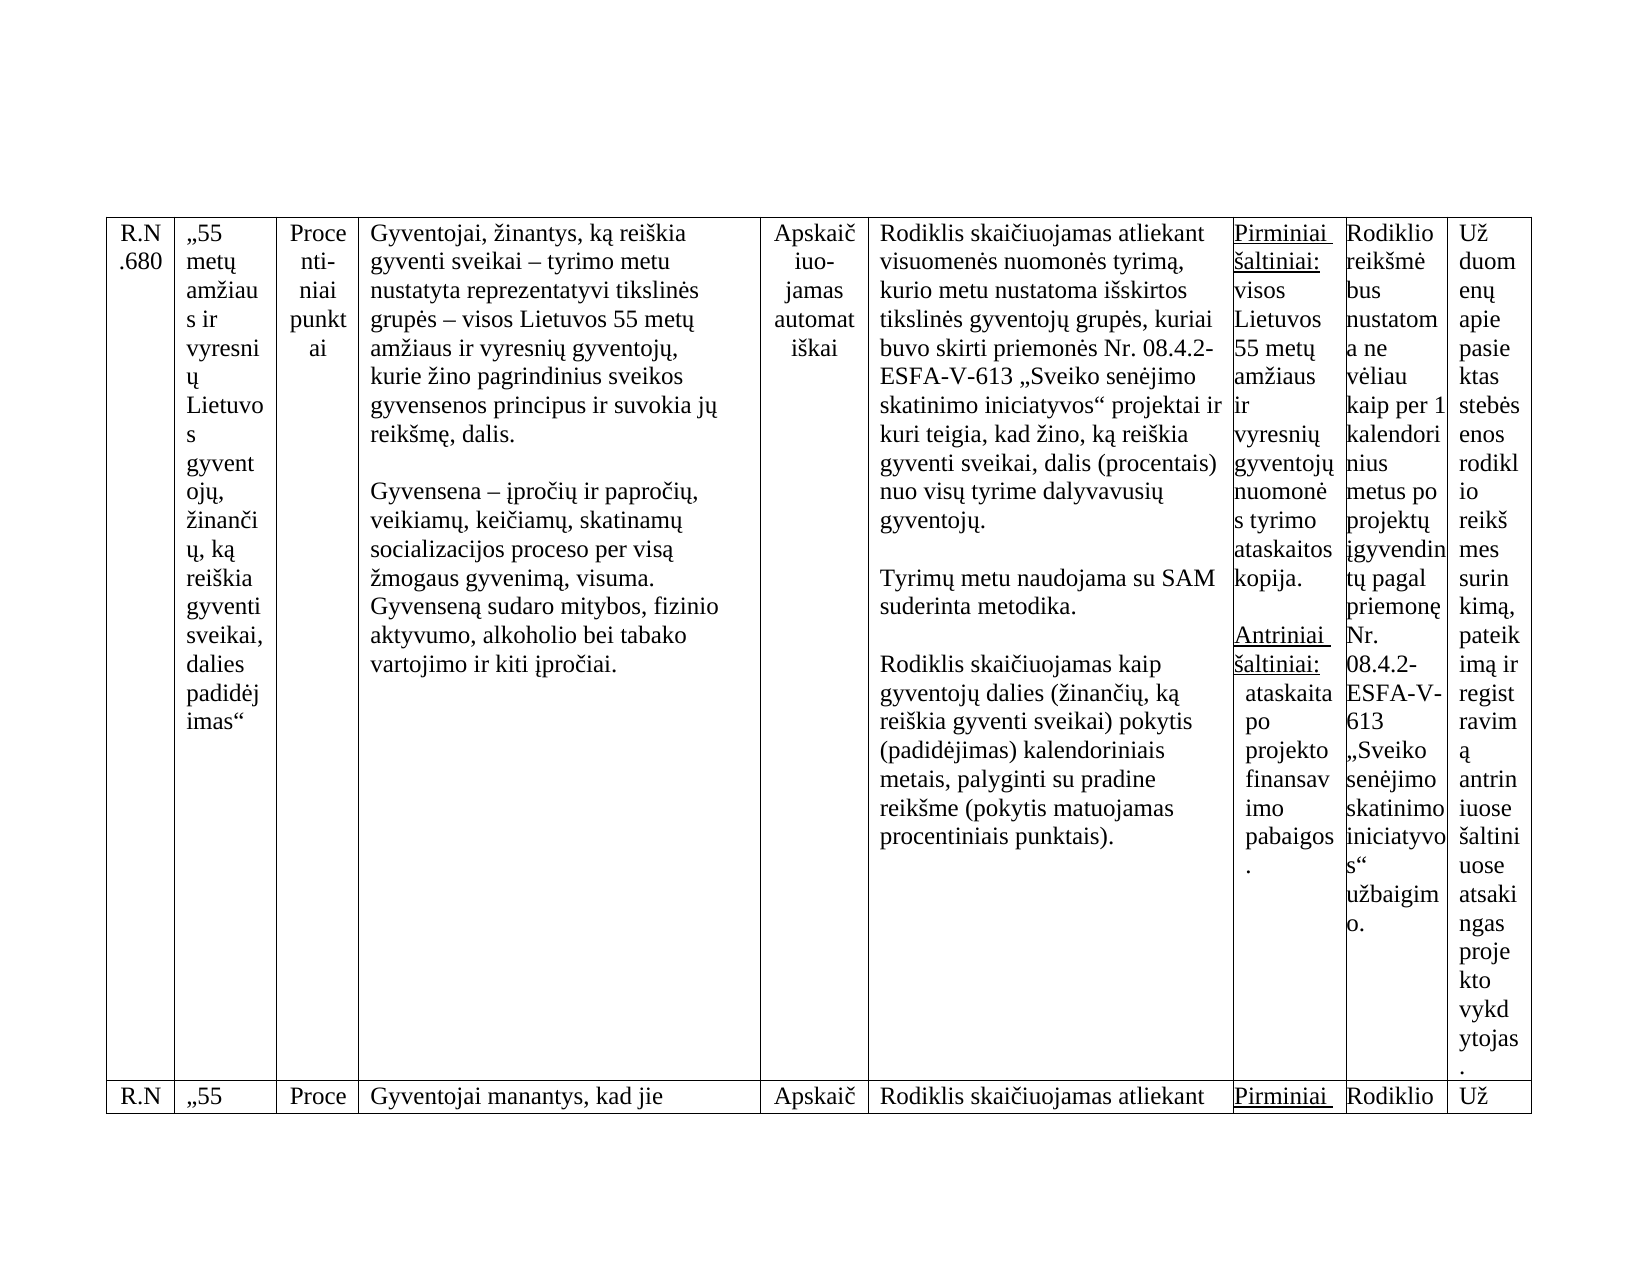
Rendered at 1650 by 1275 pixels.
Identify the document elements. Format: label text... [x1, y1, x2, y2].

table_cell Gyventojai, žinantys, ką reiškia gyventi sveikai – tyrimo metu nustatyta reprezentatyvi tikslinės grupės – visos Lietuvos 55 metų amžiaus ir vyresnių gyventojų, kurie žino pagrindinius sveikos gyvensenos principus ir suvokia jų reikšmę, dalis. Gyvensena – įpročių ir papročių, veikiamų, keičiamų, skatinamų socializacijos proceso per visą žmogaus gyvenimą, visuma. Gyvenseną sudaro mitybos, fizinio aktyvumo, alkoholio bei tabako vartojimo ir kiti įpročiai. [359, 218, 760, 1080]
table_cell Rodiklio [1347, 1081, 1447, 1113]
table_cell Apskaič [761, 1081, 868, 1113]
table_cell Rodiklis skaičiuojamas atliekant visuomenės nuomonės tyrimą, kurio metu nustatoma išskirtos tikslinės gyventojų grupės, kuriai buvo skirti priemonės Nr. 08.4.2-ESFA-V-613 „Sveiko senėjimo skatinimo iniciatyvos“ projektai ir kuri teigia, kad žino, ką reiškia gyventi sveikai, dalis (procentais) nuo visų tyrime dalyvavusių gyventojų. Tyrimų metu naudojama su SAM suderinta metodika. Rodiklis skaičiuojamas kaip gyventojų dalies (žinančių, ką reiškia gyventi sveikai) pokytis (padidėjimas) kalendoriniais metais, palyginti su pradine reikšme (pokytis matuojamas procentiniais punktais). [869, 218, 1233, 1080]
table_cell Rodiklis skaičiuojamas atliekant [869, 1081, 1233, 1113]
table_cell „55 [175, 1081, 276, 1113]
table_cell „55 metų amžiaus ir vyresnių Lietuvos gyventojų, žinančių, ką reiškia gyventi sveikai, dalies padidėjimas“ [175, 218, 276, 1080]
table_cell Gyventojai manantys, kad jie [359, 1081, 760, 1113]
table_cell R.N.680 [107, 218, 174, 1080]
table_cell Proce [277, 1081, 358, 1113]
table_cell Už duomenų apie pasiektas stebėsenos rodiklio reikšmes surinkimą, pateikimą ir registravimą antriniuose šaltiniuose atsakingas projekto vykdytojas. [1448, 218, 1531, 1080]
table_cell Už [1448, 1081, 1531, 1113]
table_cell Rodiklio reikšmė bus nustatoma ne vėliau kaip per 1 kalendorinius metus po projektų įgyvendintų pagal priemonę Nr. 08.4.2-ESFA-V-613 „Sveiko senėjimo skatinimo iniciatyvos“ užbaigimo. [1347, 218, 1447, 1080]
table_cell Apskaičiuo-jamas automatiškai [761, 218, 868, 1080]
table_cell Procenti-niai punktai [277, 218, 358, 1080]
table_cell Pirminiai šaltiniai: visos Lietuvos 55 metų amžiaus ir vyresnių gyventojų nuomonės tyrimo ataskaitos kopija. Antriniai šaltiniai: ataskaita po projekto finansavimo pabaigos. [1234, 218, 1346, 1080]
table_cell Pirminiai [1234, 1081, 1346, 1113]
table_cell R.N [107, 1081, 174, 1113]
